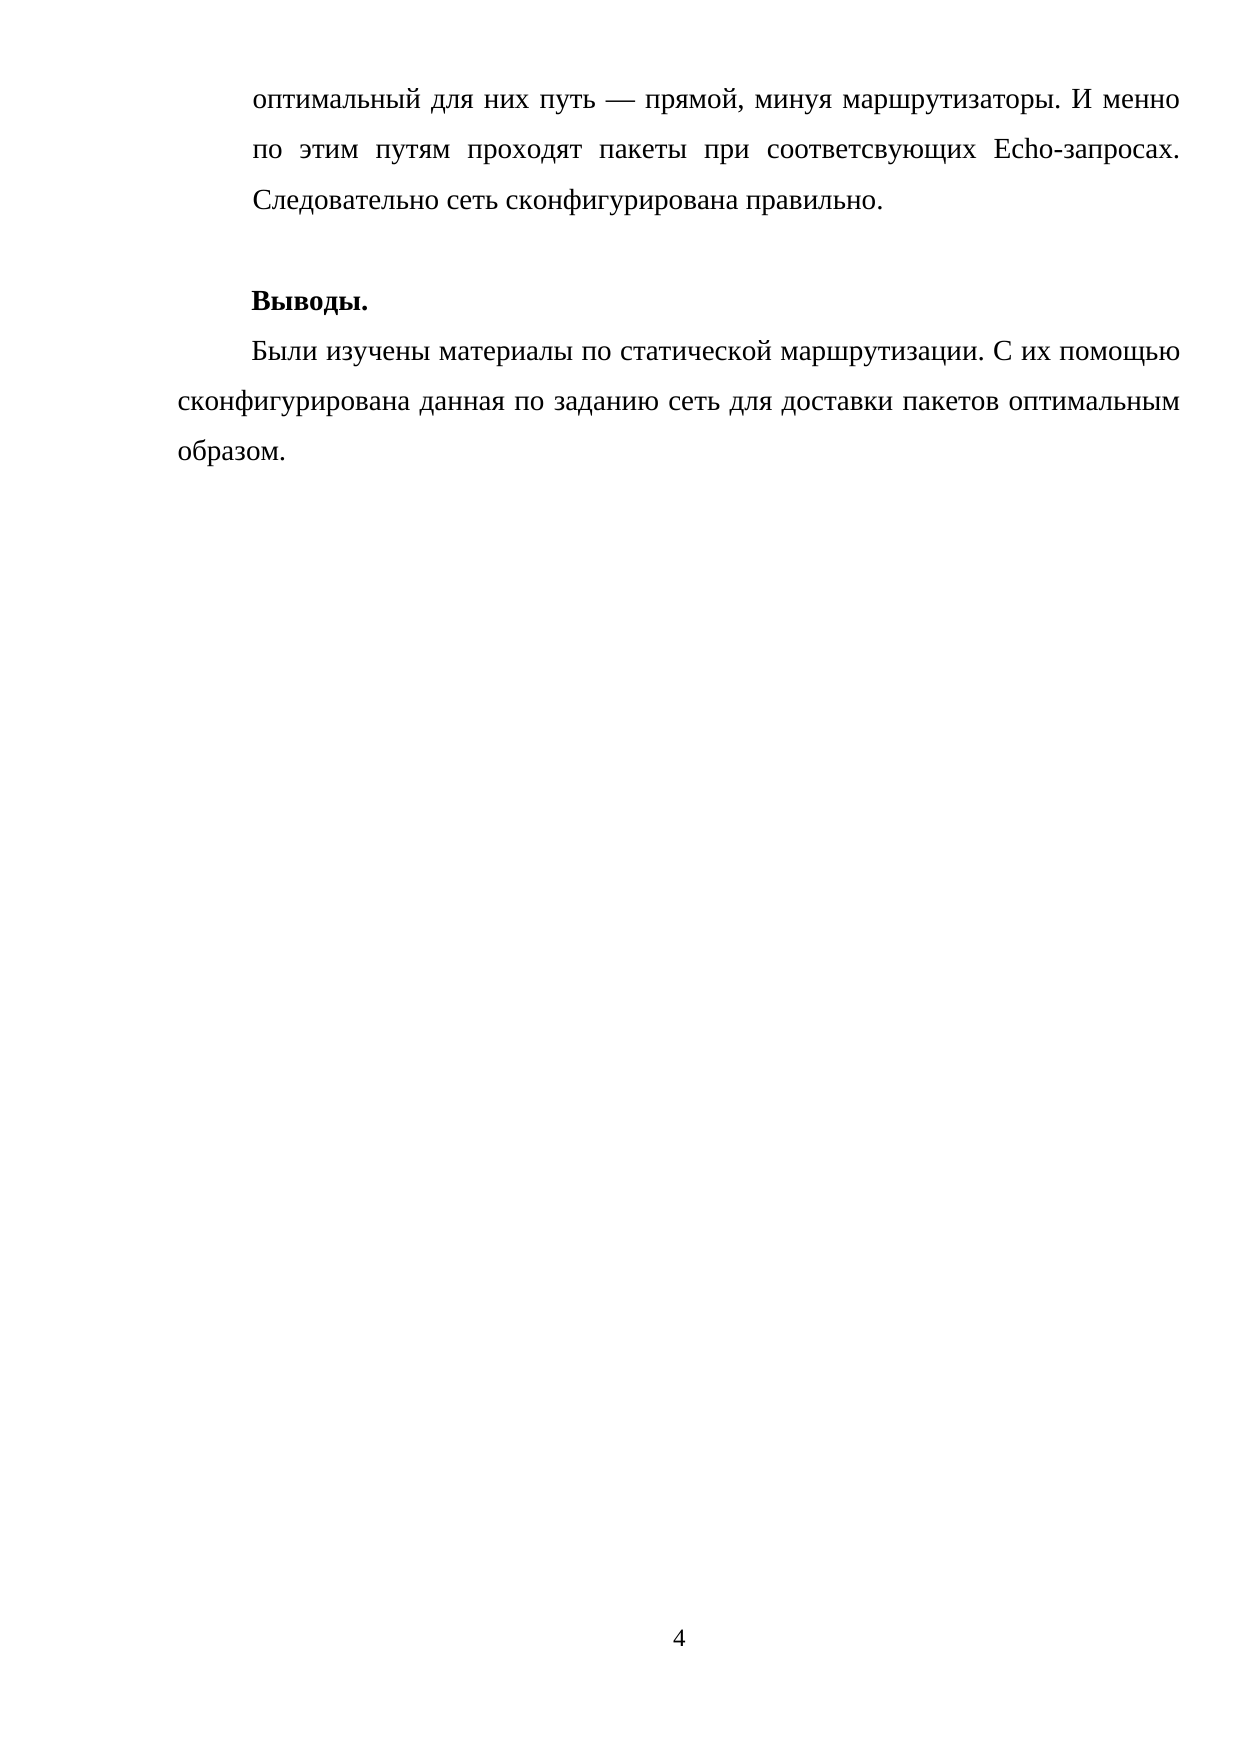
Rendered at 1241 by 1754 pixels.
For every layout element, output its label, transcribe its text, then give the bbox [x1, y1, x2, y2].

text Были изучены материалы по статической маршрутизации. С их помощью сконфигурирована данная по заданию сеть для доставки пакетов оптимальным образом. [177, 333, 1181, 467]
text Выводы. [177, 283, 1181, 316]
list оптимальный для них путь — прямой, минуя маршрутизаторы. И менно по этим путям проходят пакеты при соответсвующих Echo-запросах. Следовательно сеть сконфигурирована правильно. [215, 81, 1181, 216]
